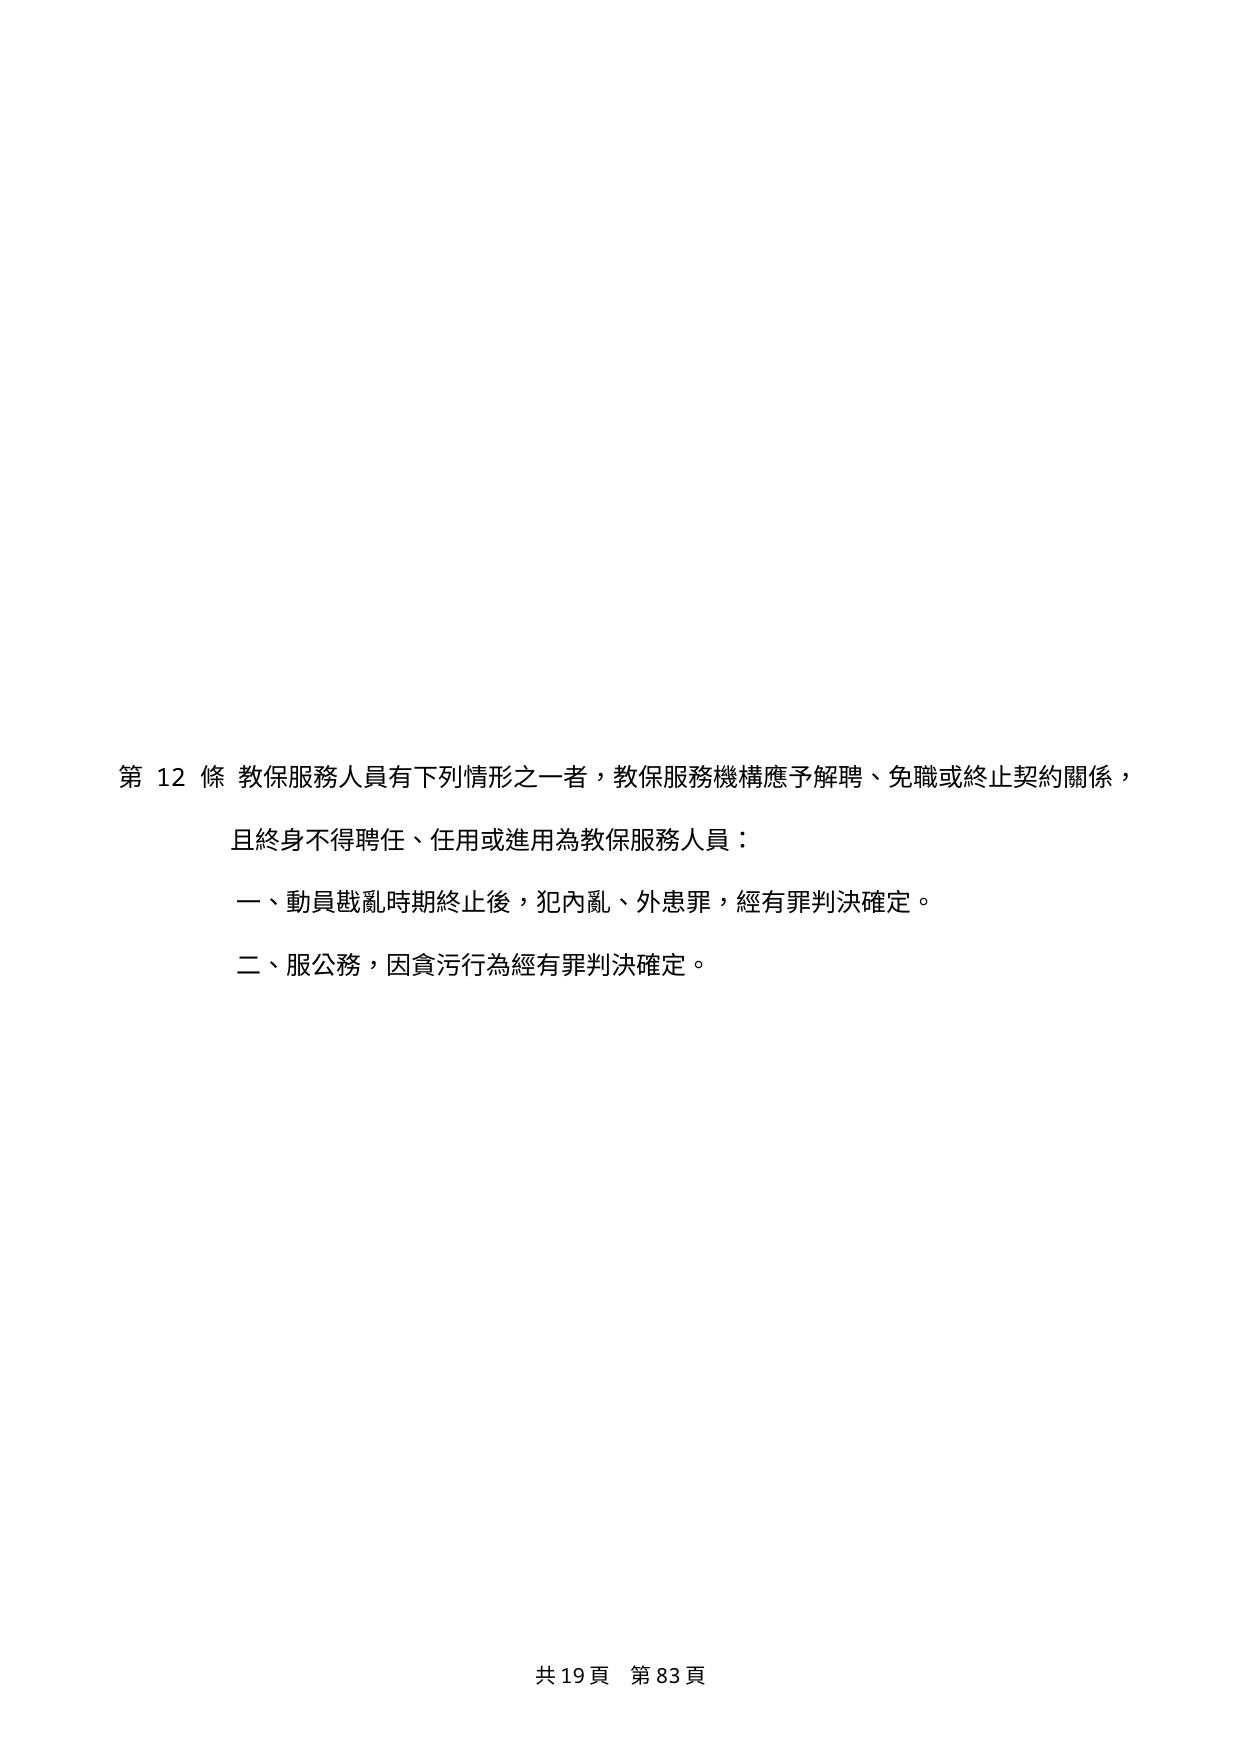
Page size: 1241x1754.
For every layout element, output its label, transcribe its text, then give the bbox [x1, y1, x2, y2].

text 二、服公務，因貪污行為經有罪判決確定。 [236, 922, 1122, 984]
text 第 12 條 教保服務人員有下列情形之一者，教保服務機構應予解聘、免職或終止契約關係，且終身不得聘任、任用或進用為教保服務人員： [118, 734, 1122, 859]
text 一、動員戡亂時期終止後，犯內亂、外患罪，經有罪判決確定。 [236, 859, 1122, 922]
